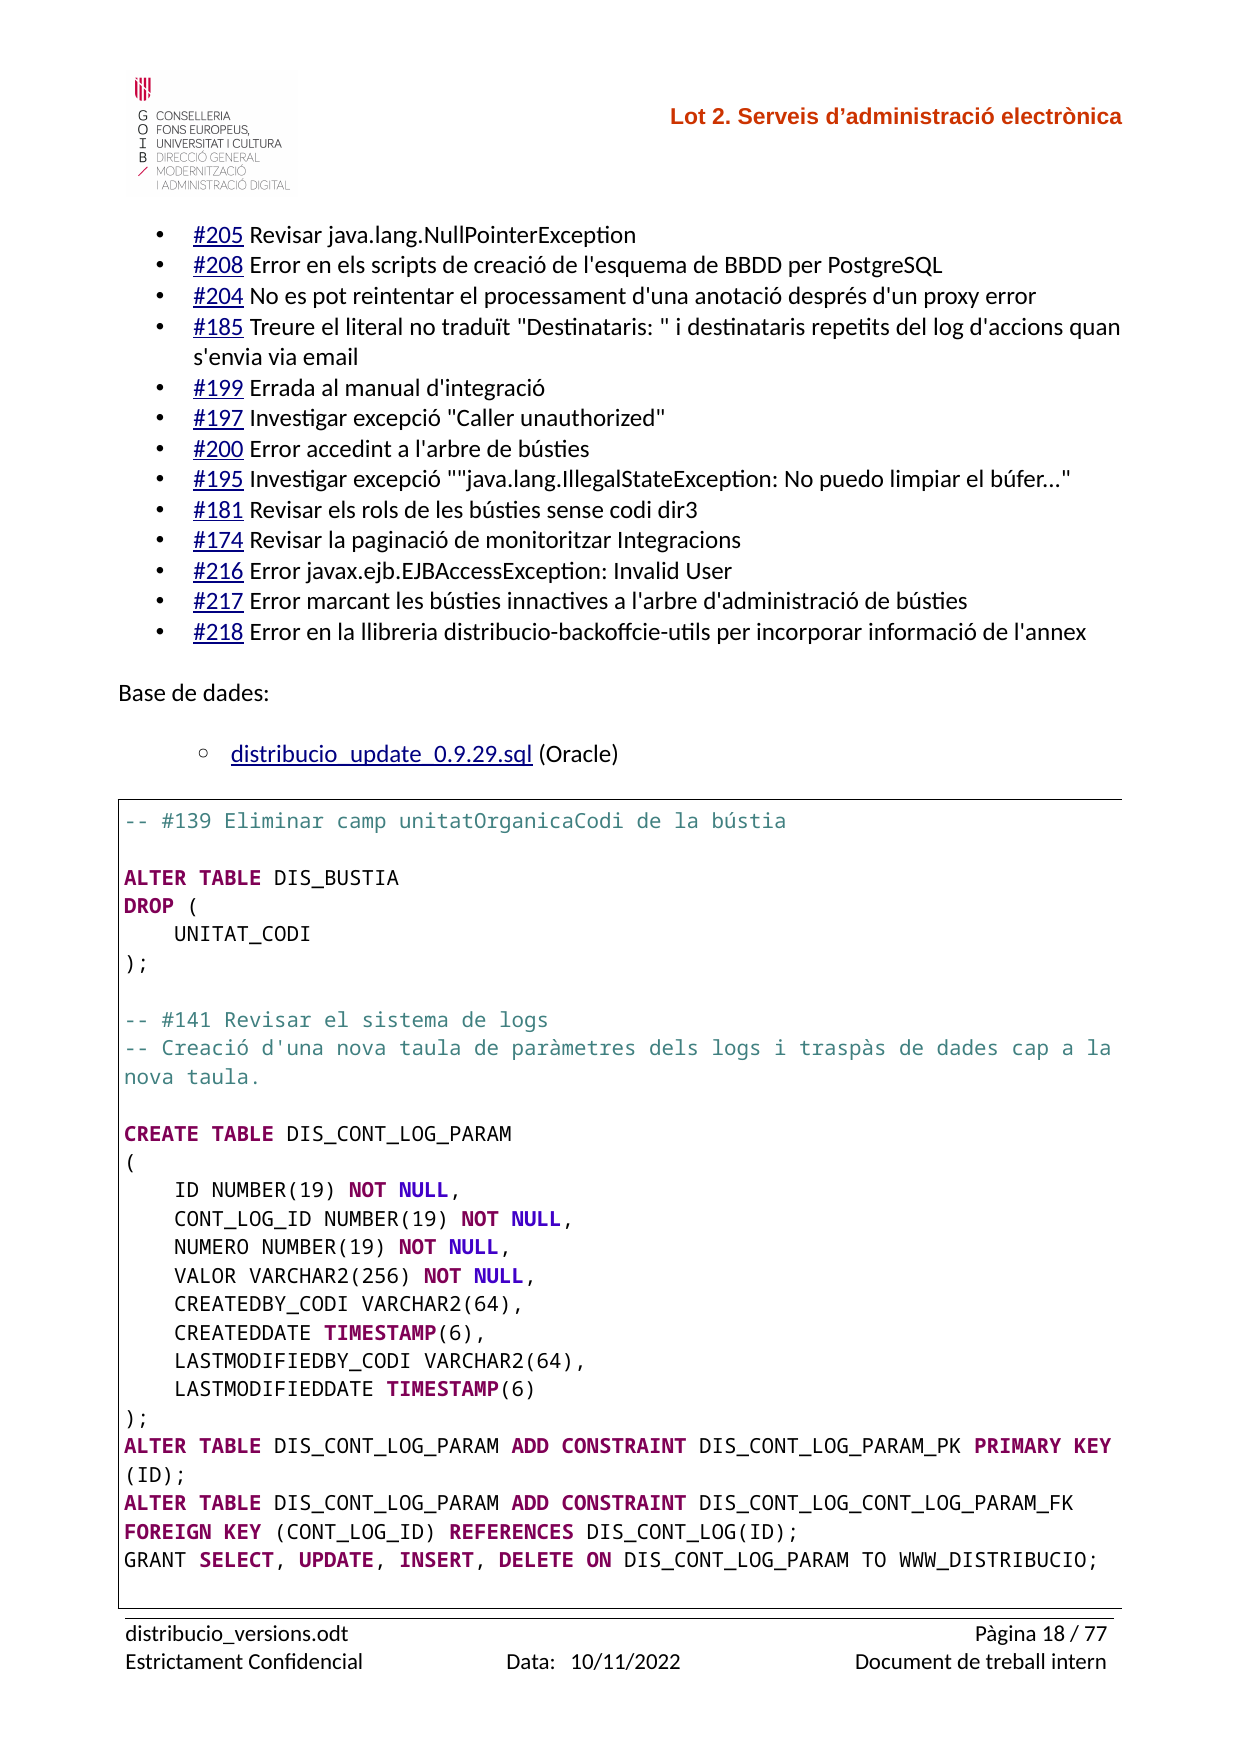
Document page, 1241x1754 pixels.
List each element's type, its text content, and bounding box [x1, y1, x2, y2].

table_header -- #139 Eliminar camp unitatOrganicaCodi de la bústia ALTER TABLE DIS_BUSTIA DROP ( UNITAT_CODI ); -- #141 Revisar el sistema de logs -- Creació d'una nova taula de paràmetres dels logs i traspàs de dades cap a la nova taula. CREATE TABLE DIS_CONT_LOG_PARAM ( ID NUMBER(19) NOT NULL, CONT_LOG_ID NUMBER(19) NOT NULL, NUMERO NUMBER(19) NOT NULL, VALOR VARCHAR2(256) NOT NULL, CREATEDBY_CODI VARCHAR2(64), CREATEDDATE TIMESTAMP(6), LASTMODIFIEDBY_CODI VARCHAR2(64), LASTMODIFIEDDATE TIMESTAMP(6) ); ALTER TABLE DIS_CONT_LOG_PARAM ADD CONSTRAINT DIS_CONT_LOG_PARAM_PK PRIMARY KEY (ID); ALTER TABLE DIS_CONT_LOG_PARAM ADD CONSTRAINT DIS_CONT_LOG_CONT_LOG_PARAM_FK FOREIGN KEY (CONT_LOG_ID) REFERENCES DIS_CONT_LOG(ID); GRANT SELECT, UPDATE, INSERT, DELETE ON DIS_CONT_LOG_PARAM TO WWW_DISTRIBUCIO; [119, 800, 1122, 1608]
list #195 Investigar excepció ""java.lang.IllegalStateException: No puedo limpiar el búfer..." [156, 463, 1122, 494]
list #205 Revisar java.lang.NullPointerException [156, 219, 1122, 250]
list #208 Error en els scripts de creació de l'esquema de BBDD per PostgreSQL [156, 250, 1122, 280]
list #218 Error en la llibreria distribucio-backoffcie-utils per incorporar informació de l'annex [156, 616, 1122, 646]
list #217 Error marcant les bústies innactives a l'arbre d'administració de bústies [156, 585, 1122, 616]
list #174 Revisar la paginació de monitoritzar Integracions [156, 524, 1122, 555]
list #200 Error accedint a l'arbre de bústies [156, 433, 1122, 463]
list #185 Treure el literal no traduït "Destinataris: " i destinataris repetits del log d'accions quan s'envia via email [156, 311, 1122, 372]
text Base de dades: [118, 677, 1122, 707]
list #199 Errada al manual d'integració [156, 372, 1122, 402]
list #181 Revisar els rols de les bústies sense codi dir3 [156, 494, 1122, 524]
list #204 No es pot reintentar el processament d'una anotació després d'un proxy error [156, 280, 1122, 311]
list distribucio_update_0.9.29.sql (Oracle) [193, 738, 1122, 768]
list #216 Error javax.ejb.EJBAccessException: Invalid User [156, 555, 1122, 585]
picture [126, 70, 299, 197]
list #197 Investigar excepció "Caller unauthorized" [156, 402, 1122, 433]
